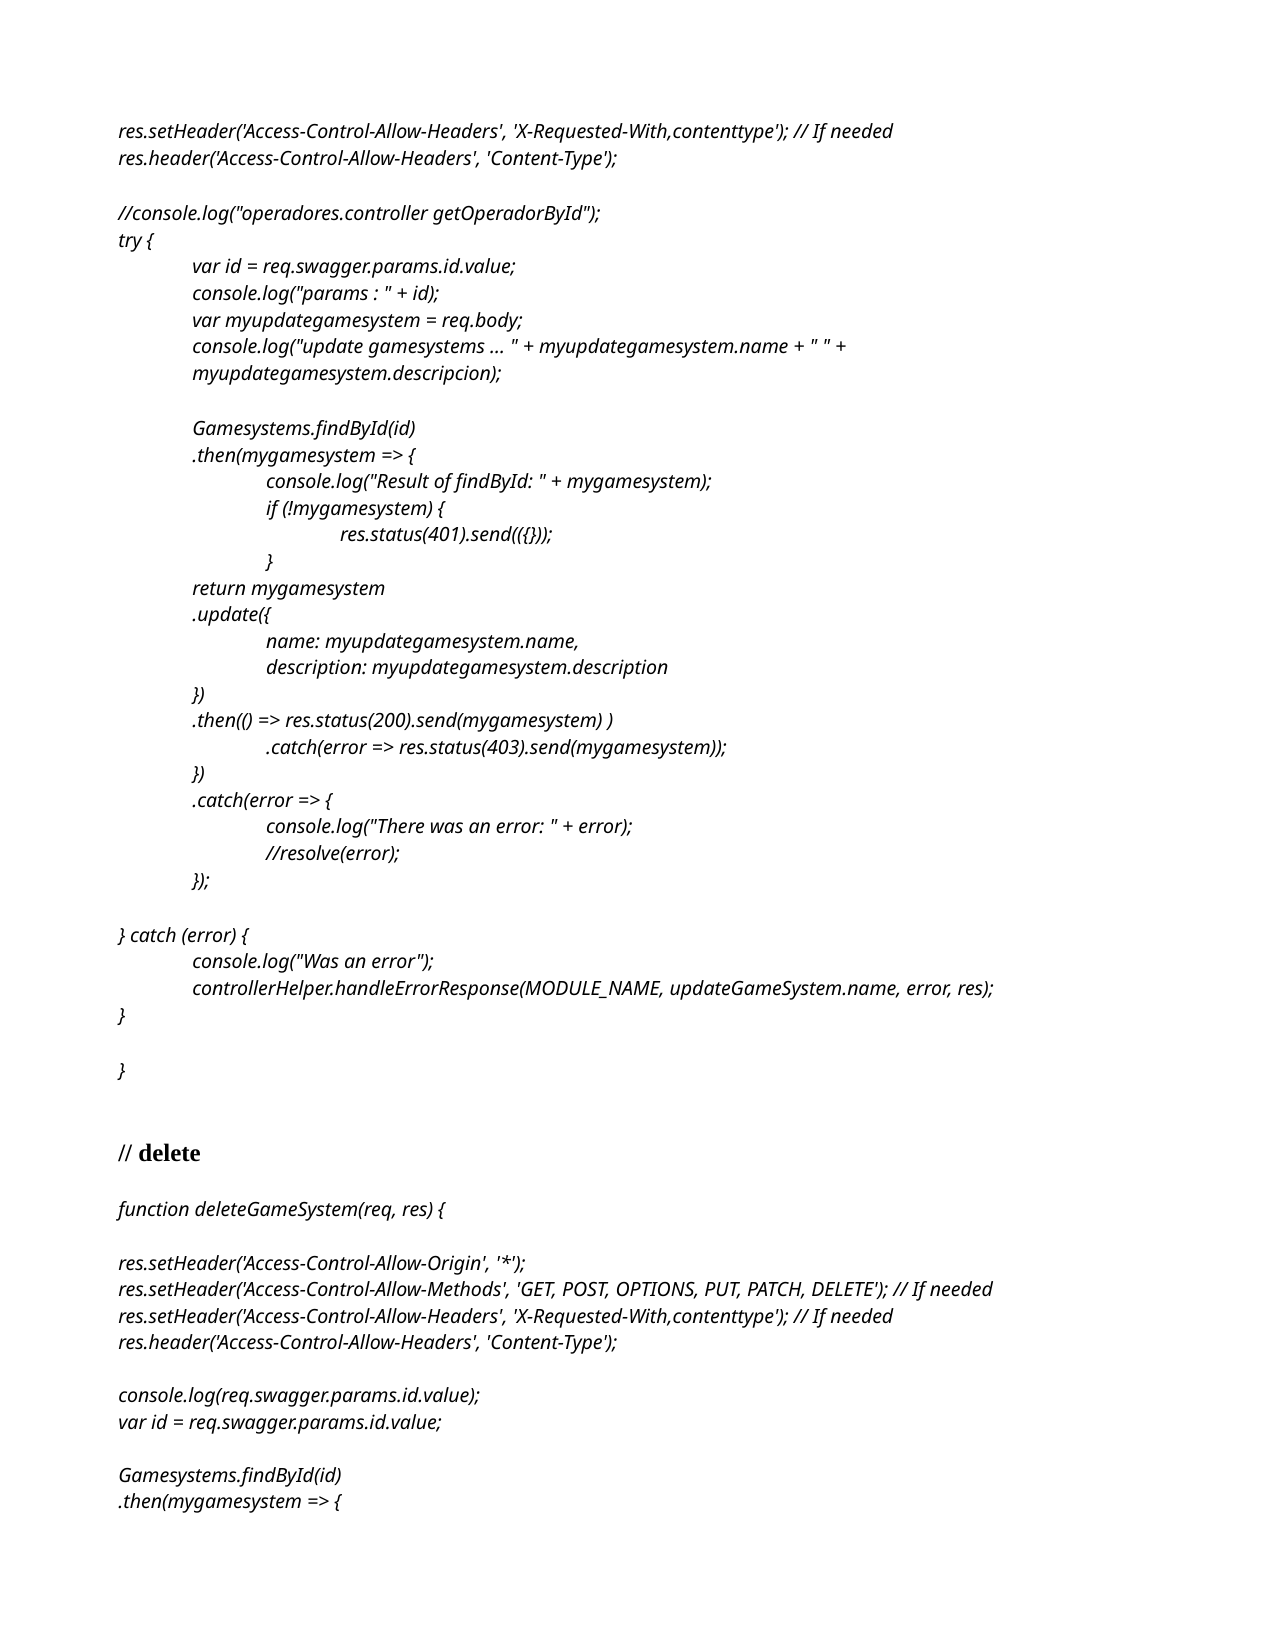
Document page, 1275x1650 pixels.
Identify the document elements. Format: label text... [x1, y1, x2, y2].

text .catch(error => { [118, 787, 1157, 813]
text try { [118, 227, 1157, 253]
text // delete [118, 1138, 1157, 1167]
text res.setHeader('Access-Control-Allow-Headers', 'X-Requested-With,contenttype'); // If needed [118, 118, 1157, 145]
text var id = req.swagger.params.id.value; [118, 253, 1157, 280]
text res.header('Access-Control-Allow-Headers', 'Content-Type'); [118, 1329, 1157, 1355]
text } catch (error) { [118, 922, 1157, 948]
text var myupdategamesystem = req.body; [118, 306, 1157, 333]
text description: myupdategamesystem.description [118, 654, 1157, 680]
text console.log("There was an error: " + error); [118, 813, 1157, 840]
text console.log("Was an error"); [118, 948, 1157, 975]
text if (!mygamesystem) { [118, 494, 1157, 521]
text res.status(401).send(({})); [118, 521, 1157, 547]
text console.log("update gamesystems ... " + myupdategamesystem.name + " " + myupdategamesystem.descripcion); [118, 333, 1157, 386]
text controllerHelper.handleErrorResponse(MODULE_NAME, updateGameSystem.name, error, res); [118, 975, 1157, 1001]
text function deleteGameSystem(req, res) { [118, 1196, 1157, 1222]
text }) [118, 680, 1157, 707]
text var id = req.swagger.params.id.value; [118, 1408, 1157, 1435]
text .then(() => res.status(200).send(mygamesystem) ) [118, 707, 1157, 733]
text .then(mygamesystem => { [118, 1488, 1157, 1515]
text res.setHeader('Access-Control-Allow-Origin', '*'); [118, 1249, 1157, 1276]
text }) [118, 760, 1157, 787]
text //console.log("operadores.controller getOperadorById"); [118, 200, 1157, 227]
text Gamesystems.findById(id) [118, 1462, 1157, 1488]
text .then(mygamesystem => { [118, 441, 1157, 468]
text return mygamesystem [118, 574, 1157, 601]
text .catch(error => res.status(403).send(mygamesystem)); [118, 733, 1157, 760]
text Gamesystems.findById(id) [118, 415, 1157, 441]
text //resolve(error); [118, 840, 1157, 866]
text } [118, 547, 1157, 574]
text console.log("Result of findById: " + mygamesystem); [118, 468, 1157, 494]
text console.log(req.swagger.params.id.value); [118, 1382, 1157, 1408]
text console.log("params : " + id); [118, 280, 1157, 306]
text res.header('Access-Control-Allow-Headers', 'Content-Type'); [118, 145, 1157, 171]
text name: myupdategamesystem.name, [118, 627, 1157, 654]
text res.setHeader('Access-Control-Allow-Headers', 'X-Requested-With,contenttype'); // If needed [118, 1302, 1157, 1329]
text } [118, 1001, 1157, 1028]
text res.setHeader('Access-Control-Allow-Methods', 'GET, POST, OPTIONS, PUT, PATCH, DELETE'); // If needed [118, 1276, 1157, 1302]
text .update({ [118, 601, 1157, 627]
text } [118, 1057, 1157, 1083]
text }); [118, 866, 1157, 893]
